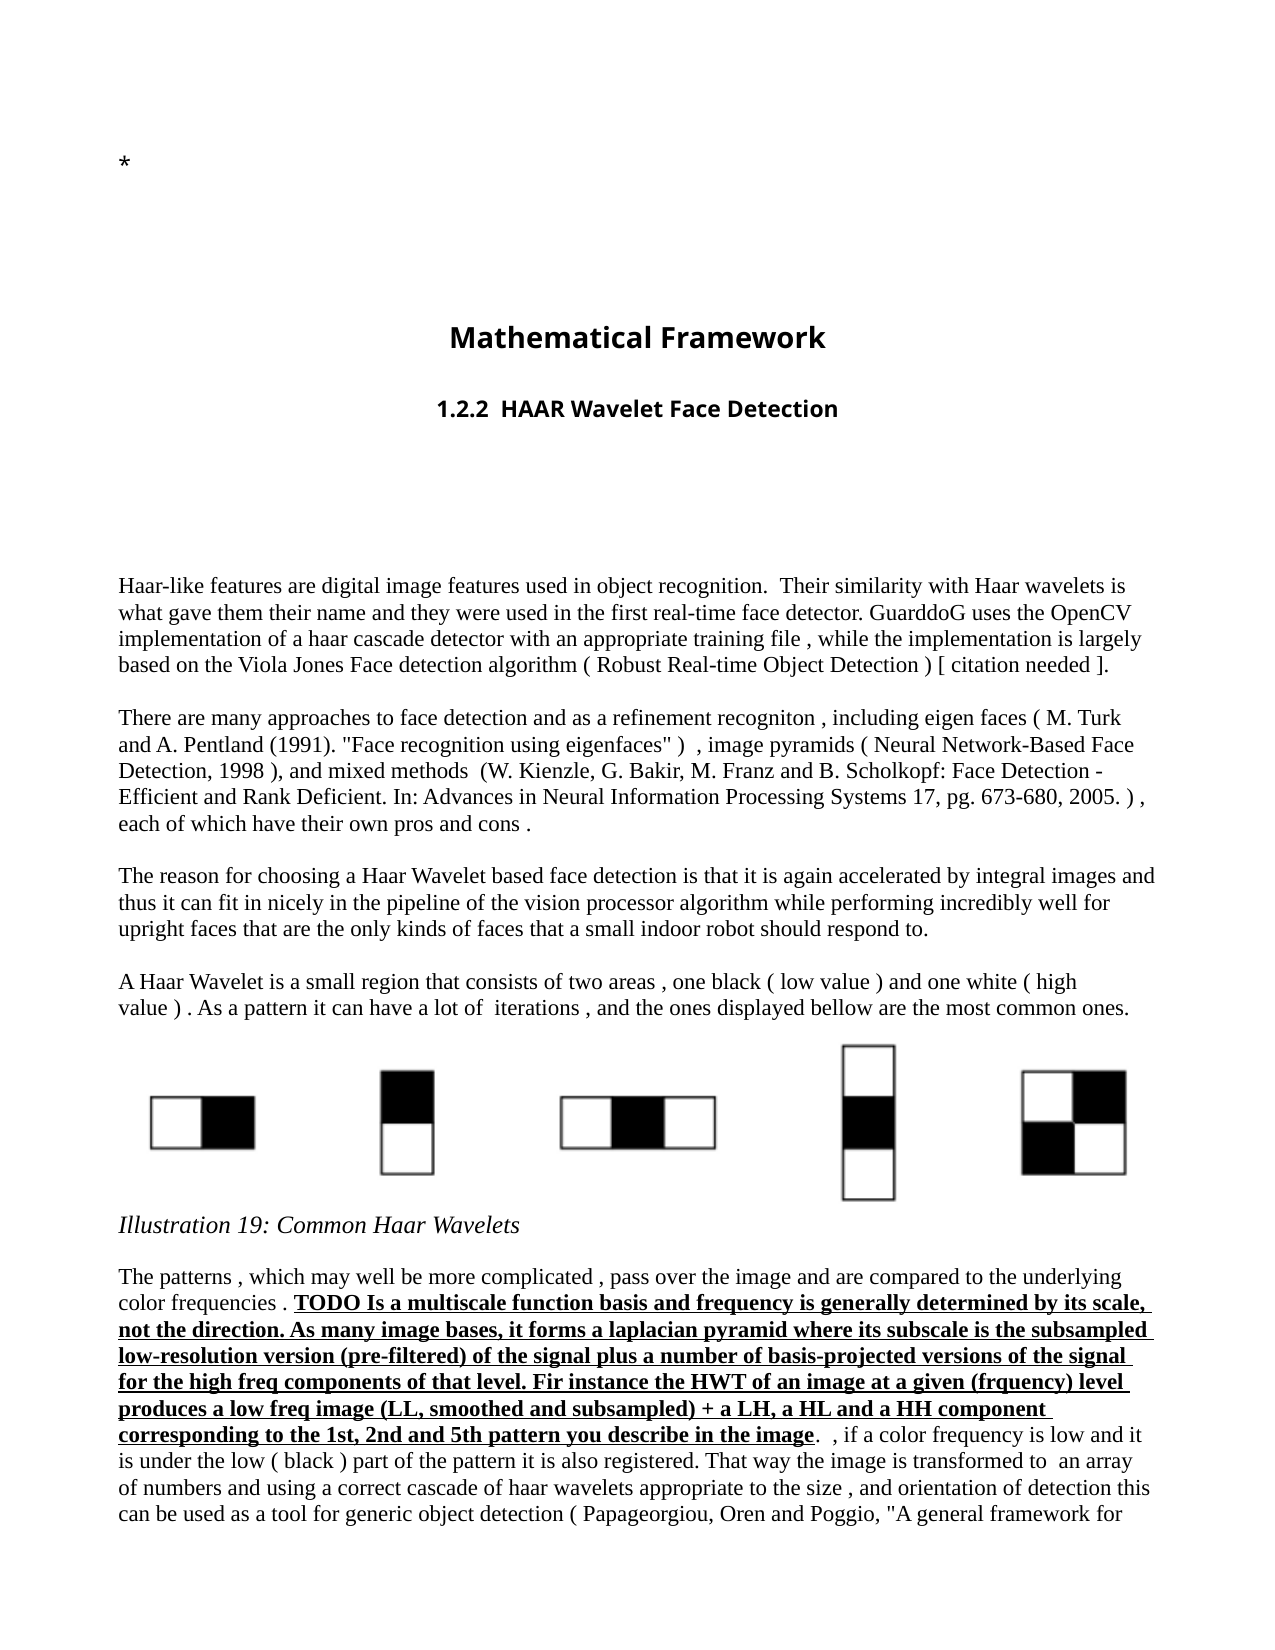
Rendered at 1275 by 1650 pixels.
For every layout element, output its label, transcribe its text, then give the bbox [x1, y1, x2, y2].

text A Haar Wavelet is a small region that consists of two areas , one black ( low value ) and one white ( high value ) . As a pattern it can have a lot of iterations , and the ones displayed bellow are the most common ones. [118, 968, 1157, 1021]
text 1.2.2 HAAR Wavelet Face Detection [118, 393, 1157, 425]
text The reason for choosing a Haar Wavelet based face detection is that it is again accelerated by integral images and thus it can fit in nicely in the pipeline of the vision processor algorithm while performing incredibly well for upright faces that are the only kinds of faces that a small indoor robot should respond to. [118, 862, 1157, 941]
text Illustration 19: Common Haar Wavelets [118, 1210, 1157, 1239]
text Mathematical Framework [118, 317, 1157, 357]
text * [118, 149, 1157, 181]
text There are many approaches to face detection and as a refinement recogniton , including eigen faces ( M. Turk and A. Pentland (1991). "Face recognition using eigenfaces" ) , image pyramids ( Neural Network-Based Face Detection, 1998 ), and mixed methods (W. Kienzle, G. Bakir, M. Franz and B. Scholkopf: Face Detection - Efficient and Rank Deficient. In: Advances in Neural Information Processing Systems 17, pg. 673-680, 2005. ) , each of which have their own pros and cons . [118, 704, 1157, 836]
text The patterns , which may well be more complicated , pass over the image and are compared to the underlying color frequencies . TODO Is a multiscale function basis and frequency is generally determined by its scale, not the direction. As many image bases, it forms a laplacian pyramid where its subscale is the subsampled low-resolution version (pre-filtered) of the signal plus a number of basis-projected versions of the signal for the high freq components of that level. Fir instance the HWT of an image at a given (frquency) level produces a low freq image (LL, smoothed and subsampled) + a LH, a HL and a HH component corresponding to the 1st, 2nd and 5th pattern you describe in the image. , if a color frequency is low and it is under the low ( black ) part of the pattern it is also registered. That way the image is transformed to an array of numbers and using a correct cascade of haar wavelets appropriate to the size , and orientation of detection this can be used as a tool for generic object detection ( Papageorgiou, Oren and Poggio, "A general framework for [118, 1263, 1157, 1526]
picture [118, 1033, 1158, 1210]
text Haar-like features are digital image features used in object recognition. Their similarity with Haar wavelets is what gave them their name and they were used in the first real-time face detector. GuarddoG uses the OpenCV implementation of a haar cascade detector with an appropriate training file , while the implementation is largely based on the Viola Jones Face detection algorithm ( Robust Real-time Object Detection ) [ citation needed ]. [118, 572, 1157, 678]
